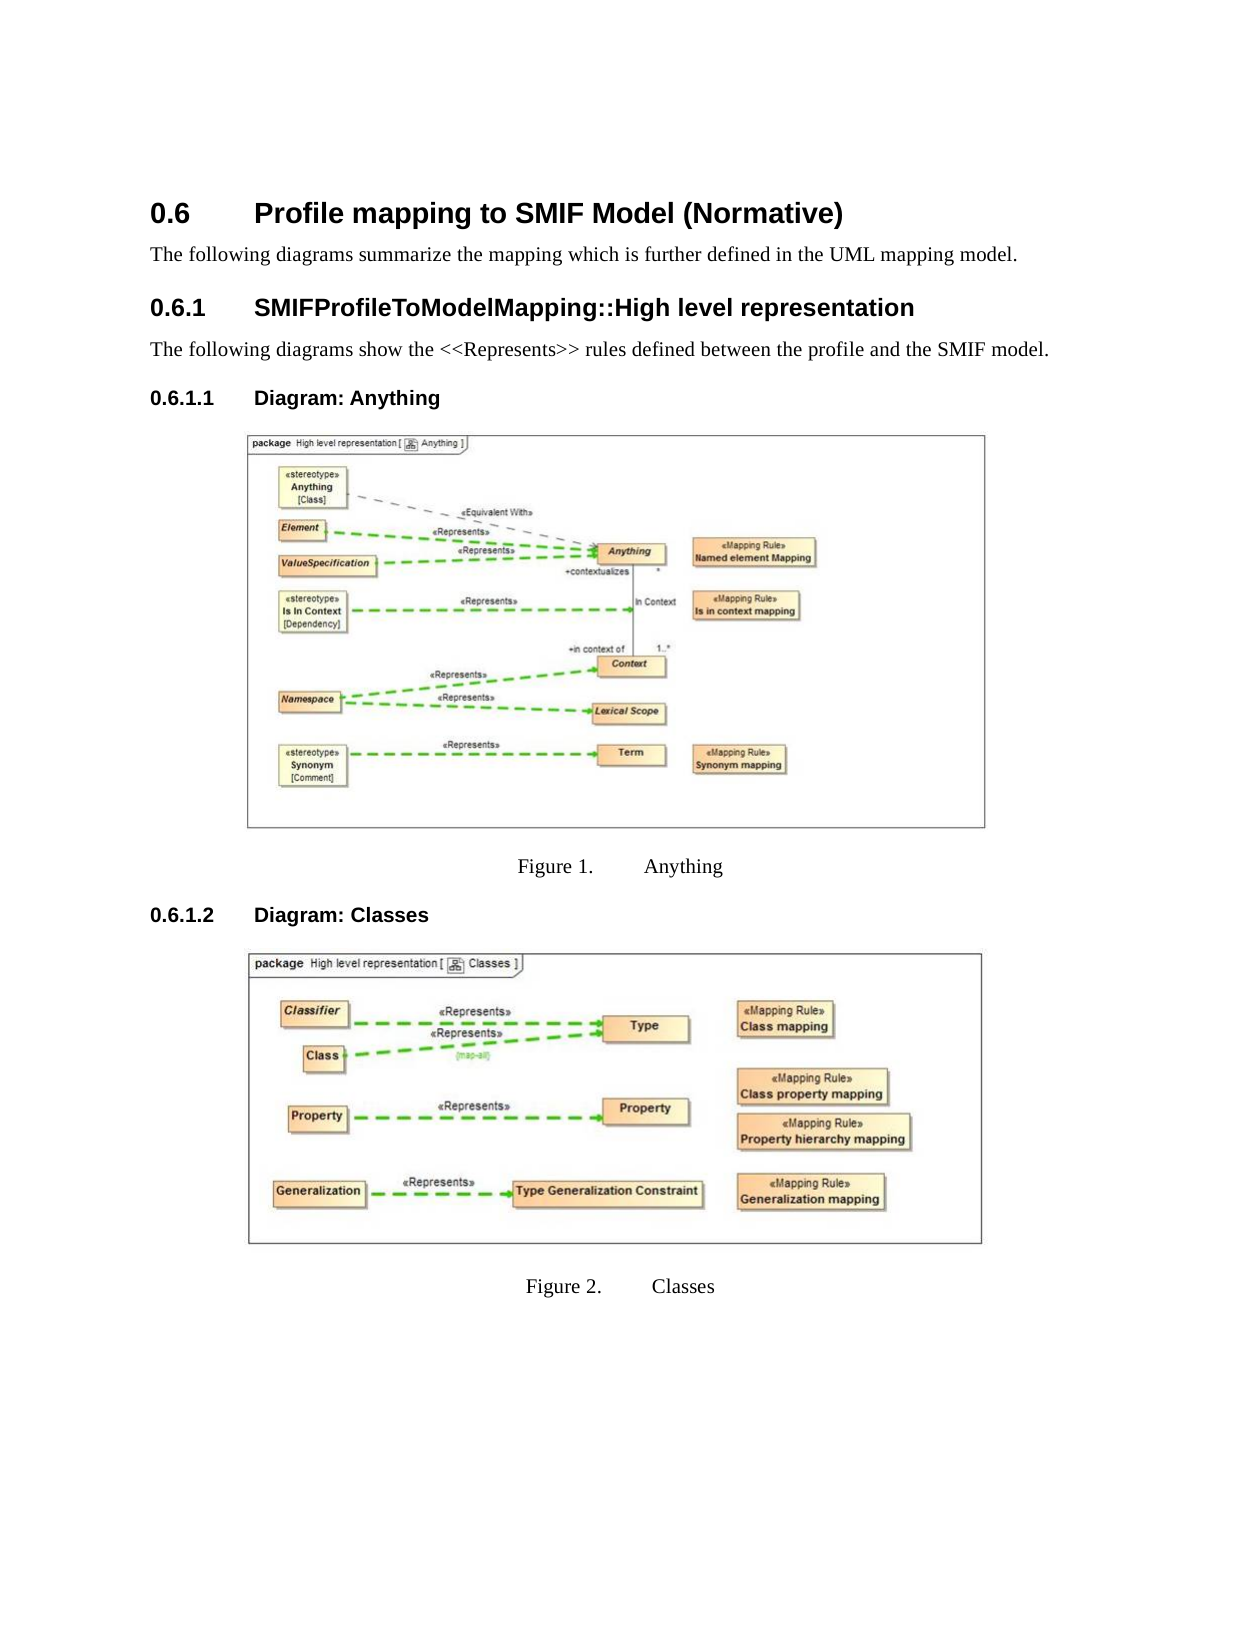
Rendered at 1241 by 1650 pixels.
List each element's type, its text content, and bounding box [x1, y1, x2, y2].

picture [243, 948, 997, 1259]
subtitle SMIFProfileToModelMapping::High level representation [150, 293, 1090, 322]
subtitle Profile mapping to SMIF Model (Normative) [150, 196, 1090, 229]
picture [243, 431, 997, 840]
subtitle Diagram: Classes [150, 903, 1090, 927]
text The following diagrams show the <<Represents>> rules defined between the profile and the SMIF model. [150, 337, 1090, 361]
text The following diagrams summarize the mapping which is further defined in the UML mapping model. [150, 241, 1090, 266]
text Figure 1. Anything [150, 854, 1090, 878]
subtitle Diagram: Anything [150, 386, 1090, 410]
text Figure 2. Classes [150, 1274, 1090, 1298]
